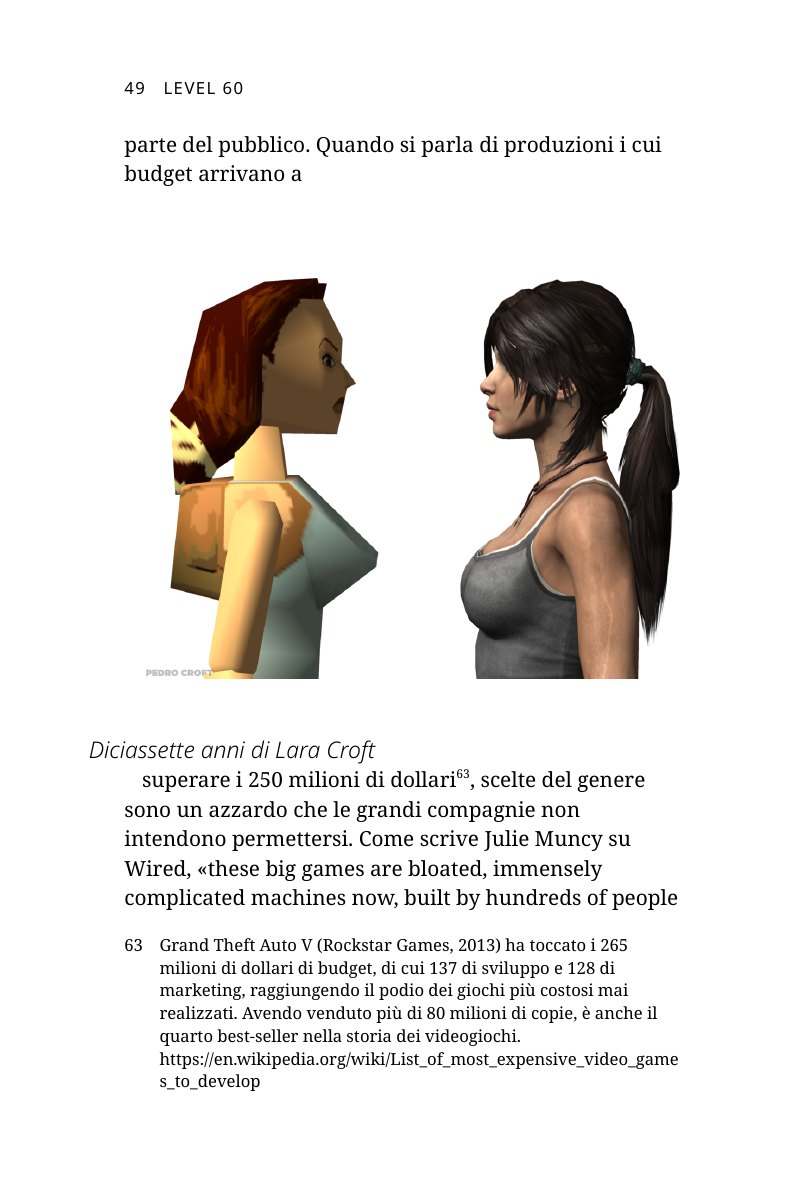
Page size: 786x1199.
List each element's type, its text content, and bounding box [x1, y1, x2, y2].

text parte del pubblico. Quando si parla di produzioni i cui budget arrivano a [124, 129, 679, 188]
text superare i 250 milioni di dollari, scelte del genere sono un azzardo che le grandi compagnie non intendono permettersi. Come scrive Julie Muncy su Wired, «these big games are bloated, immensely complicated machines now, built by hundreds of people [124, 766, 679, 912]
text Grand Theft Auto V (Rockstar Games, 2013) ha toccato i 265 milioni di dollari di budget, di cui 137 di sviluppo e 128 di marketing, raggiungendo il podio dei giochi più costosi mai realizzati. Avendo venduto più di 80 milioni di copie, è anche il quarto best-seller nella storia dei videogiochi. https://en.wikipedia.org/wiki/List_of_most_expensive_video_games_to_develop [124, 934, 679, 1093]
picture [144, 256, 700, 679]
text Diciassette anni di Lara Croft [88, 200, 785, 766]
